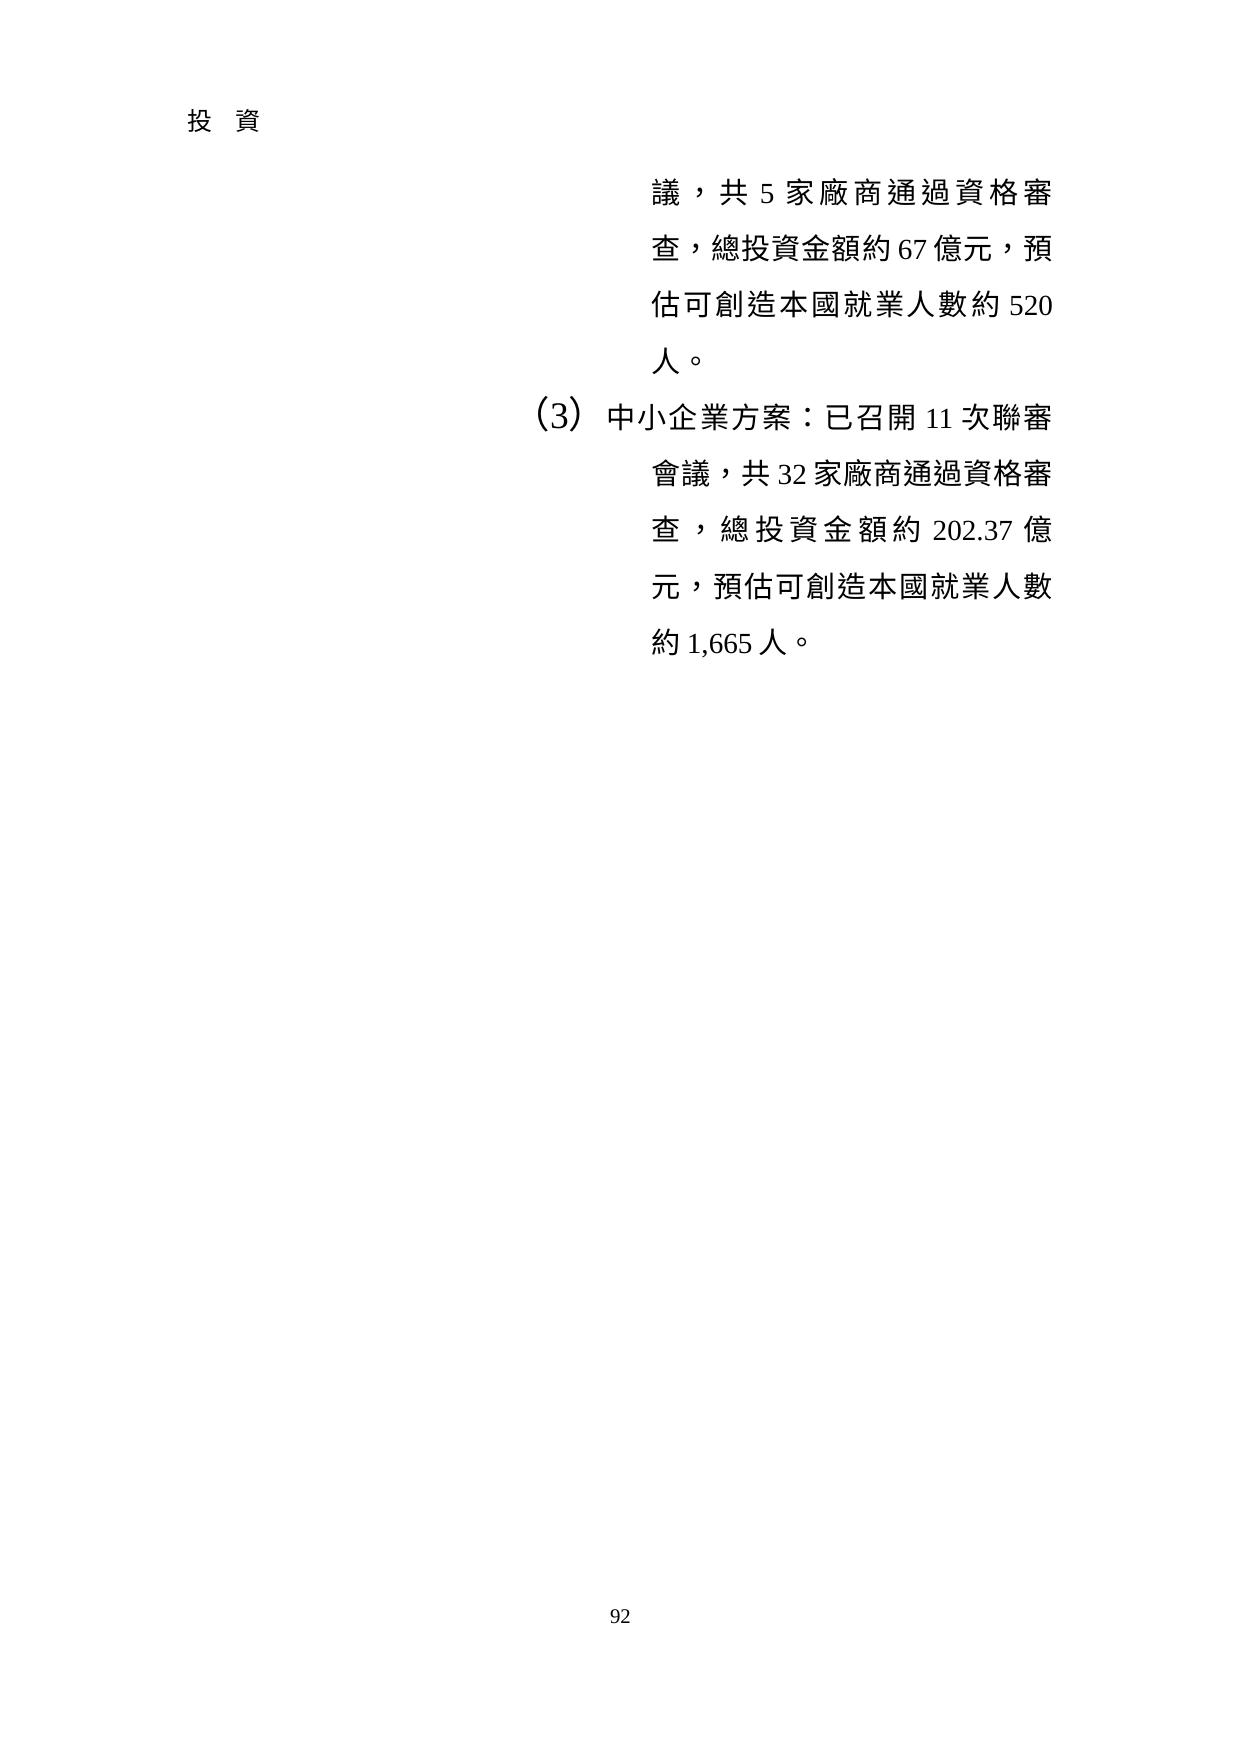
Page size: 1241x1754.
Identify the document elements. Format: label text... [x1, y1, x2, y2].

list 中小企業方案：已召開11次聯審會議，共32家廠商通過資格審查，總投資金額約202.37億元，預估可創造本國就業人數約1,665人。 [512, 383, 1053, 664]
list 議，共5家廠商通過資格審查，總投資金額約67億元，預估可創造本國就業人數約520人。 [512, 158, 1053, 383]
